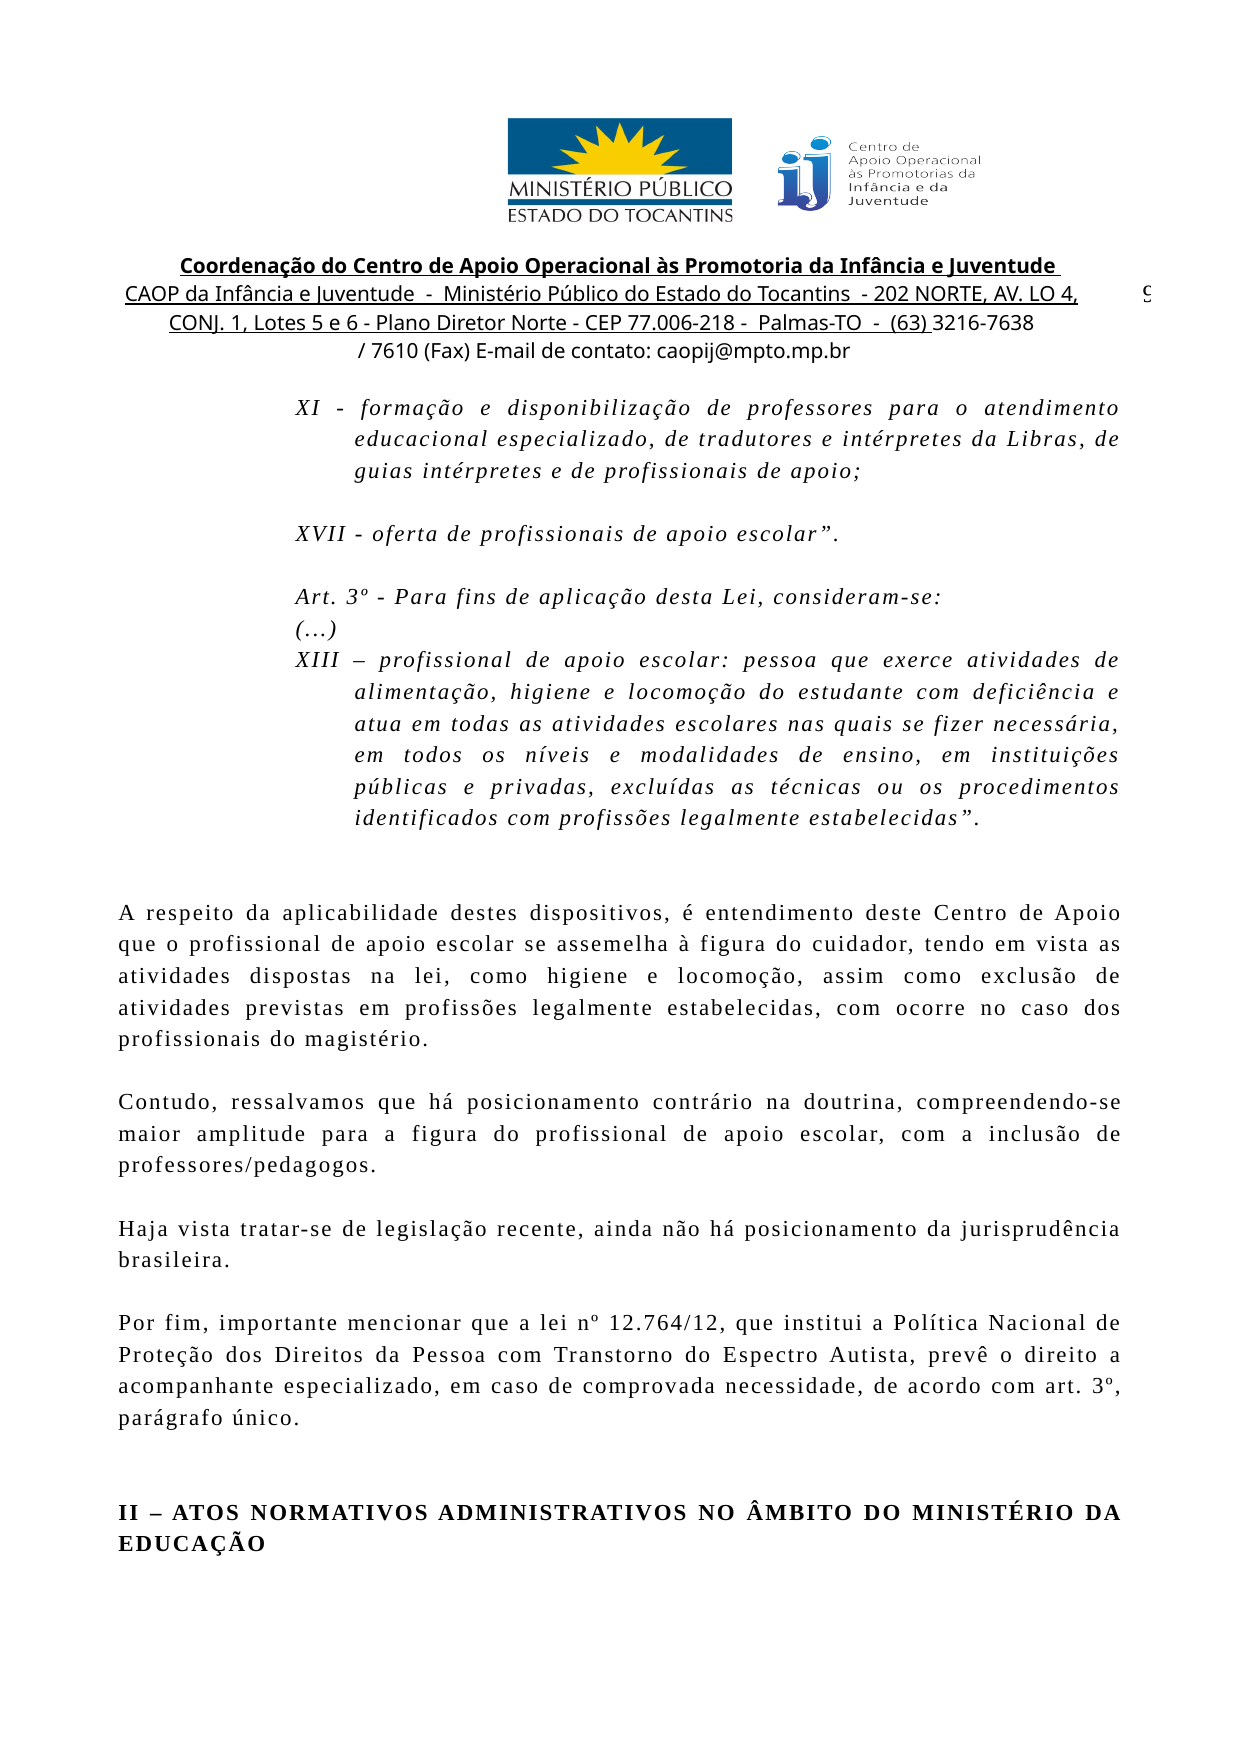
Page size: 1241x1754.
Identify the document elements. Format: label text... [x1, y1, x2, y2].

text II – ATOS NORMATIVOS ADMINISTRATIVOS NO ÂMBITO DO MINISTÉRIO DA EDUCAÇÃO [118, 1499, 1122, 1557]
picture [507, 118, 733, 222]
text Haja vista tratar-se de legislação recente, ainda não há posicionamento da jurisprudência brasileira. [118, 1214, 1122, 1272]
text A respeito da aplicabilidade destes dispositivos, é entendimento deste Centro de Apoio que o profissional de apoio escolar se assemelha à figura do cuidador, tendo em vista as atividades dispostas na lei, como higiene e locomoção, assim como exclusão de atividades previstas em profissões legalmente estabelecidas, com ocorre no caso dos profissionais do magistério. [118, 899, 1122, 1052]
text XI - formação e disponibilização de professores para o atendimento educacional especializado, de tradutores e intérpretes da Libras, de guias intérpretes e de profissionais de apoio; [295, 394, 1122, 483]
text Por fim, importante mencionar que a lei nº 12.764/12, que institui a Política Nacional de Proteção dos Direitos da Pessoa com Transtorno do Espectro Autista, prevê o direito a acompanhante especializado, em caso de comprovada necessidade, de acordo com art. 3º, parágrafo único. [118, 1309, 1122, 1430]
text XIII – profissional de apoio escolar: pessoa que exerce atividades de alimentação, higiene e locomoção do estudante com deficiência e atua em todas as atividades escolares nas quais se fizer necessária, em todos os níveis e modalidades de ensino, em instituições públicas e privadas, excluídas as técnicas ou os procedimentos identificados com profissões legalmente estabelecidas”. [295, 646, 1122, 831]
text Contudo, ressalvamos que há posicionamento contrário na doutrina, compreendendo-se maior amplitude para a figura do profissional de apoio escolar, com a inclusão de professores/pedagogos. [118, 1088, 1122, 1178]
text Art. 3º - Para fins de aplicação desta Lei, consideram-se: [295, 583, 1122, 610]
text XVII - oferta de profissionais de apoio escolar”. [295, 520, 1122, 547]
picture [777, 136, 980, 211]
text (...) [295, 615, 1122, 641]
